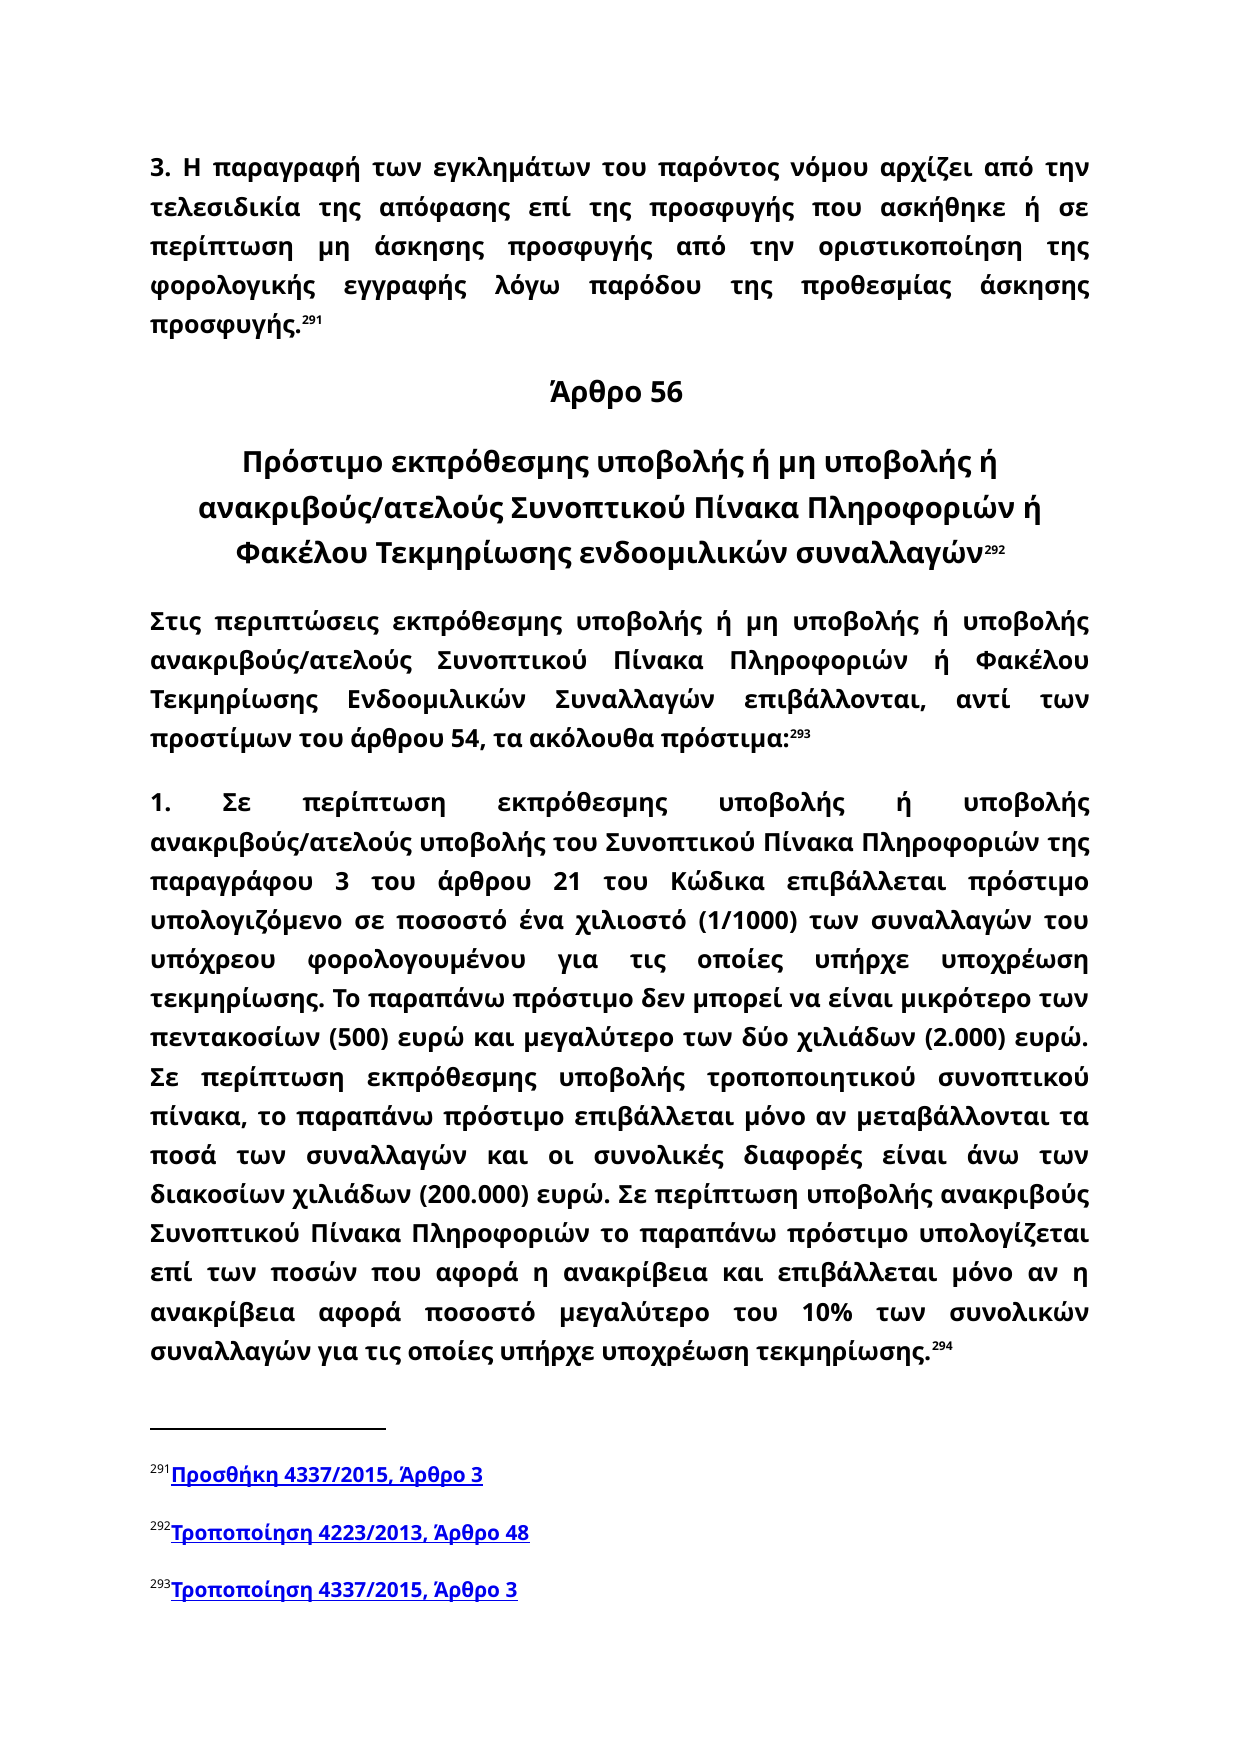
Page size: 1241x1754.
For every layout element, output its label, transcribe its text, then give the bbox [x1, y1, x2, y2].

text Τροποποίηση 4223/2013, Άρθρο 48 [150, 1518, 1090, 1546]
subtitle Άρθρο 56 [150, 371, 1090, 411]
text Τροποποίηση 4337/2015, Άρθρο 3 [150, 1576, 1090, 1604]
text Στις περιπτώσεις εκπρόθεσμης υποβολής ή μη υποβολής ή υποβολής ανακριβούς/ατελούς Συνοπτικού Πίνακα Πληροφοριών ή Φακέλου Τεκμηρίωσης Ενδοομιλικών Συναλλαγών επιβάλλονται, αντί των προστίμων του άρθρου 54, τα ακόλουθα πρόστιμα: [150, 603, 1090, 755]
text 1. Σε περίπτωση εκπρόθεσμης υποβολής ή υποβολής ανακριβούς/ατελούς υποβολής του Συνοπτικού Πίνακα Πληροφοριών της παραγράφου 3 του άρθρου 21 του Κώδικα επιβάλλεται πρόστιμο υπολογιζόμενο σε ποσοστό ένα χιλιοστό (1/1000) των συναλλαγών του υπόχρεου φορολογουμένου για τις οποίες υπήρχε υποχρέωση τεκμηρίωσης. Το παραπάνω πρόστιμο δεν μπορεί να είναι μικρότερο των πεντακοσίων (500) ευρώ και μεγαλύτερο των δύο χιλιάδων (2.000) ευρώ. Σε περίπτωση εκπρόθεσμης υποβολής τροποποιητικού συνοπτικού πίνακα, το παραπάνω πρόστιμο επιβάλλεται μόνο αν μεταβάλλονται τα ποσά των συναλλαγών και οι συνολικές διαφορές είναι άνω των διακοσίων χιλιάδων (200.000) ευρώ. Σε περίπτωση υποβολής ανακριβούς Συνοπτικού Πίνακα Πληροφοριών το παραπάνω πρόστιμο υπολογίζεται επί των ποσών που αφορά η ανακρίβεια και επιβάλλεται μόνο αν η ανακρίβεια αφορά ποσοστό μεγαλύτερο του 10% των συνολικών συναλλαγών για τις οποίες υπήρχε υποχρέωση τεκμηρίωσης. [150, 785, 1090, 1367]
text Προσθήκη 4337/2015, Άρθρο 3 [150, 1460, 1090, 1489]
subtitle Πρόστιμο εκπρόθεσμης υποβολής ή μη υποβολής ή ανακριβούς/ατελούς Συνοπτικού Πίνακα Πληροφοριών ή Φακέλου Τεκμηρίωσης ενδοομιλικών συναλλαγών [150, 441, 1090, 572]
text 3. Η παραγραφή των εγκλημάτων του παρόντος νόμου αρχίζει από την τελεσιδικία της απόφασης επί της προσφυγής που ασκήθηκε ή σε περίπτωση μη άσκησης προσφυγής από την οριστικοποίηση της φορολογικής εγγραφής λόγω παρόδου της προθεσμίας άσκησης προσφυγής. [150, 150, 1090, 341]
